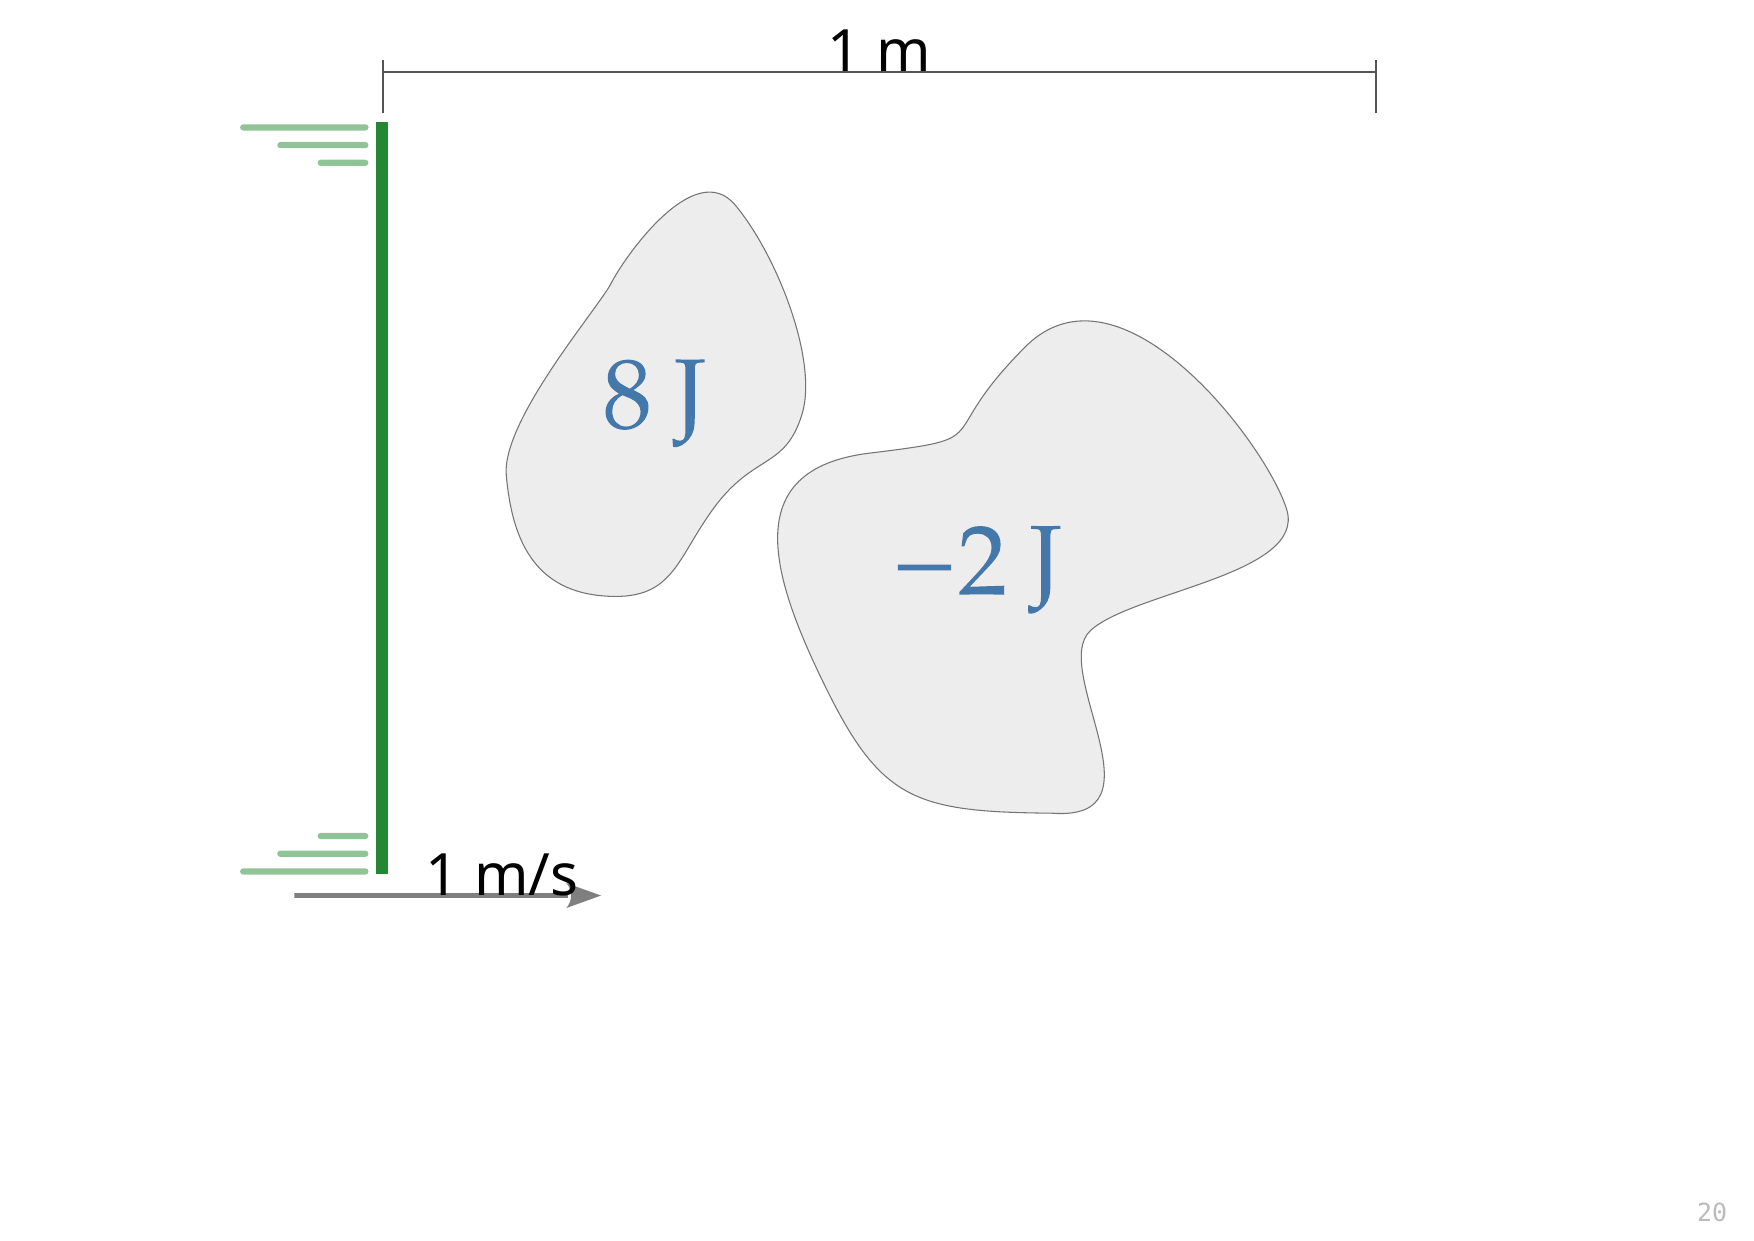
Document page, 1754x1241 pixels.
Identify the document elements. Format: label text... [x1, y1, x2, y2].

text_box 1 m/s [410, 825, 596, 899]
text_box [777, 320, 1289, 814]
text_box [506, 192, 806, 597]
